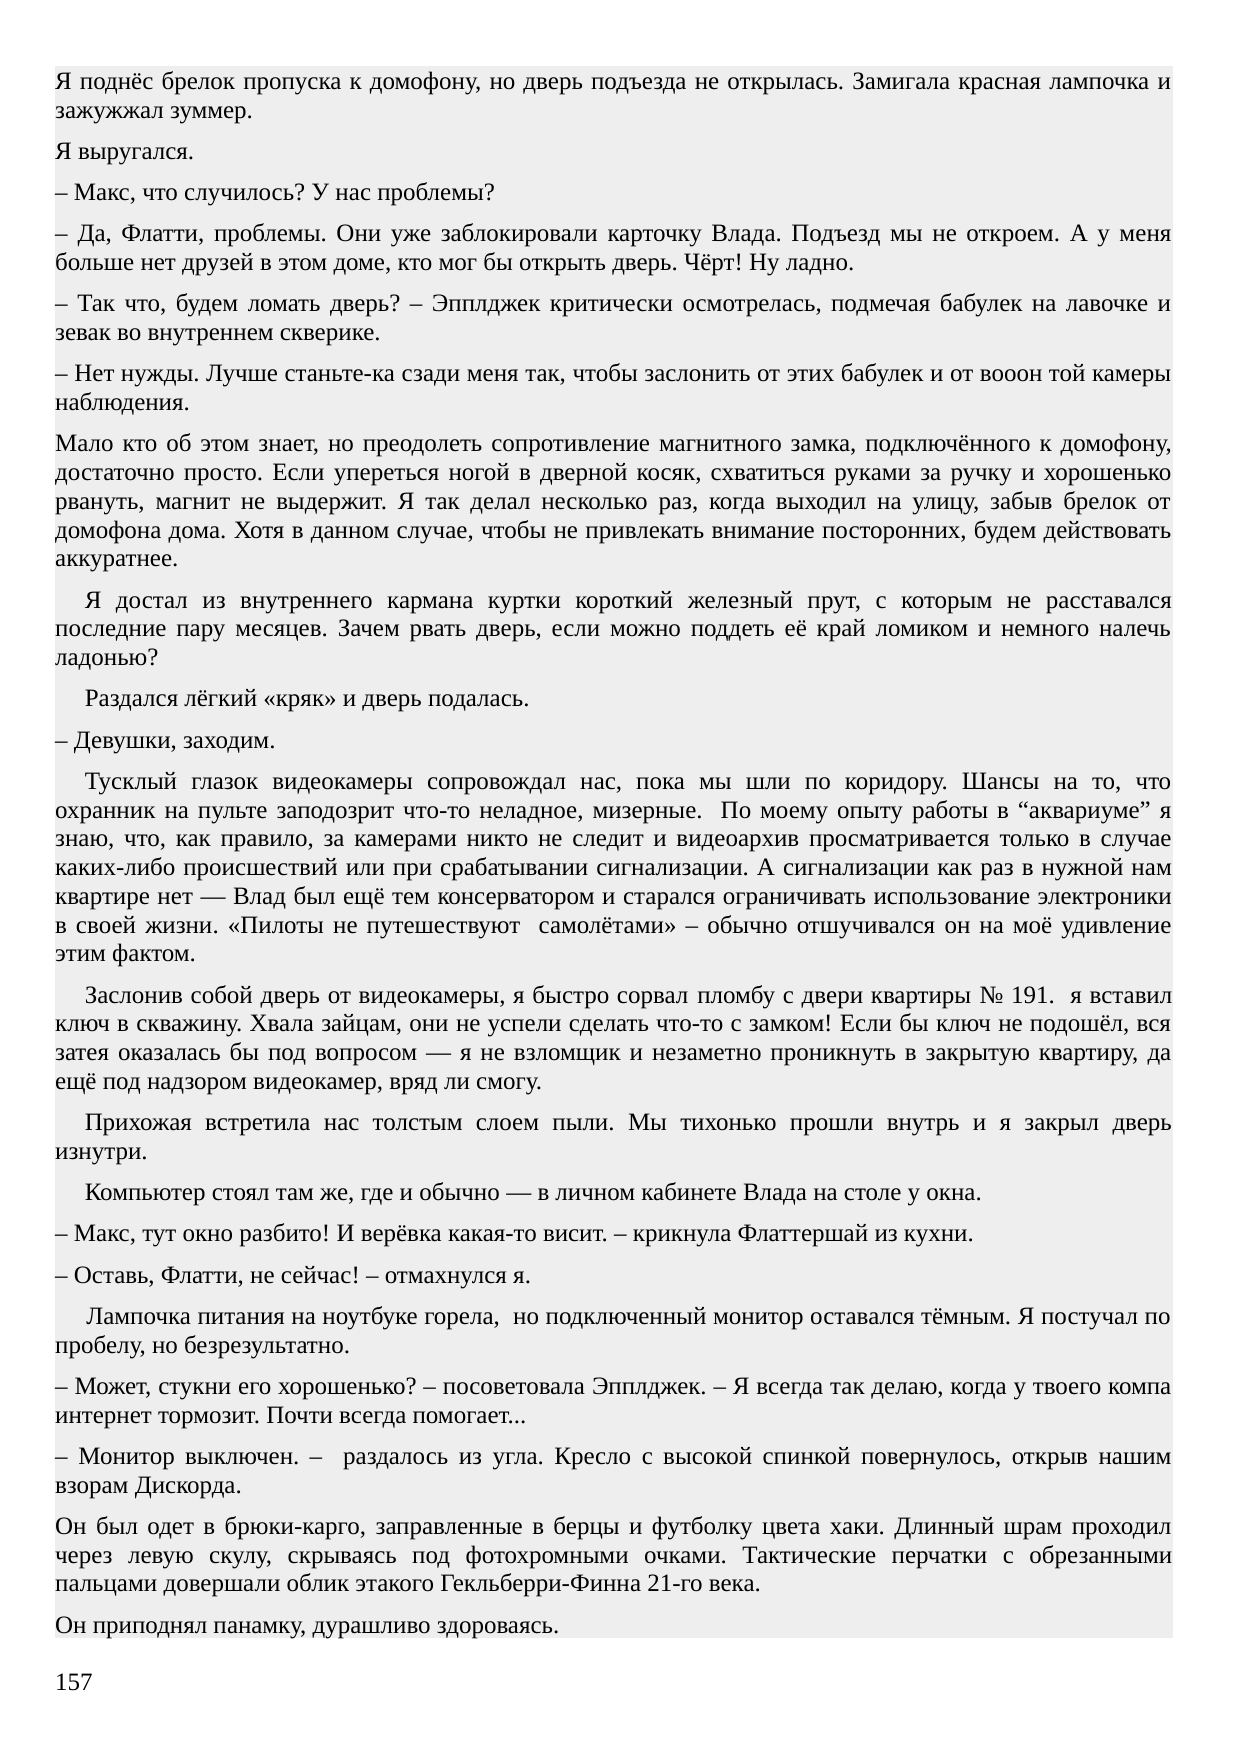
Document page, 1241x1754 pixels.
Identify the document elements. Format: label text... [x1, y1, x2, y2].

text Он был одет в брюки-карго, заправленные в берцы и футболку цвета хаки. Длинный шрам проходил через левую скулу, скрываясь под фотохромными очками. Тактические перчатки с обрезанными пальцами довершали облик этакого Гекльберри-Финна 21-го века. [55, 1511, 1173, 1597]
text Прихожая встретила нас толстым слоем пыли. Мы тихонько прошли внутрь и я закрыл дверь изнутри. [55, 1107, 1173, 1165]
text – Так что, будем ломать дверь? – Эпплджек критически осмотрелась, подмечая бабулек на лавочке и зевак во внутреннем скверике. [55, 288, 1173, 346]
text Я достал из внутреннего кармана куртки короткий железный прут, с которым не расставался последние пару месяцев. Зачем рвать дверь, если можно поддеть её край ломиком и немного налечь ладонью? [55, 585, 1173, 671]
text – Оставь, Флатти, не сейчас! – отмахнулся я. [55, 1260, 1173, 1288]
text Компьютер стоял там же, где и обычно — в личном кабинете Влада на столе у окна. [55, 1177, 1173, 1206]
text Лампочка питания на ноутбуке горела, но подключенный монитор оставался тёмным. Я постучал по пробелу, но безрезультатно. [55, 1301, 1173, 1358]
text – Нет нужды. Лучше станьте-ка сзади меня так, чтобы заслонить от этих бабулек и от вооон той камеры наблюдения. [55, 358, 1173, 416]
text – Монитор выключен. – раздалось из угла. Кресло с высокой спинкой повернулось, открыв нашим взорам Дискорда. [55, 1441, 1173, 1498]
text – Макс, что случилось? У нас проблемы? [55, 177, 1173, 206]
text – Может, стукни его хорошенько? – посоветовала Эпплджек. – Я всегда так делаю, когда у твоего компа интернет тормозит. Почти всегда помогает... [55, 1371, 1173, 1428]
text Я поднёс брелок пропуска к домофону, но дверь подъезда не открылась. Замигала красная лампочка и зажужжал зуммер. [55, 66, 1173, 123]
text – Девушки, заходим. [55, 725, 1173, 753]
text Я выругался. [55, 136, 1173, 165]
text Раздался лёгкий «кряк» и дверь подалась. [55, 683, 1173, 712]
text Заслонив собой дверь от видеокамеры, я быстро сорвал пломбу с двери квартиры № 191. я вставил ключ в скважину. Хвала зайцам, они не успели сделать что-то с замком! Если бы ключ не подошёл, вся затея оказалась бы под вопросом — я не взломщик и незаметно проникнуть в закрытую квартиру, да ещё под надзором видеокамер, вряд ли смогу. [55, 980, 1173, 1095]
list Мало кто об этом знает, но преодолеть сопротивление магнитного замка, подключённого к домофону, достаточно просто. Если упереться ногой в дверной косяк, схватиться руками за ручку и хорошенько рвануть, магнит не выдержит. Я так делал несколько раз, когда выходил на улицу, забыв брелок от домофона дома. Хотя в данном случае, чтобы не привлекать внимание посторонних, будем действовать аккуратнее. [55, 428, 1173, 572]
text – Да, Флатти, проблемы. Они уже заблокировали карточку Влада. Подъезд мы не откроем. А у меня больше нет друзей в этом доме, кто мог бы открыть дверь. Чёрт! Ну ладно. [55, 218, 1173, 276]
text Он приподнял панамку, дурашливо здороваясь. [55, 1610, 1173, 1638]
text Тусклый глазок видеокамеры сопровождал нас, пока мы шли по коридору. Шансы на то, что охранник на пульте заподозрит что-то неладное, мизерные. По моему опыту работы в “аквариуме” я знаю, что, как правило, за камерами никто не следит и видеоархив просматривается только в случае каких-либо происшествий или при срабатывании сигнализации. А сигнализации как раз в нужной нам квартире нет — Влад был ещё тем консерватором и старался ограничивать использование электроники в своей жизни. «Пилоты не путешествуют самолётами» – обычно отшучивался он на моё удивление этим фактом. [55, 766, 1173, 967]
text – Макс, тут окно разбито! И верёвка какая-то висит. – крикнула Флаттершай из кухни. [55, 1218, 1173, 1247]
